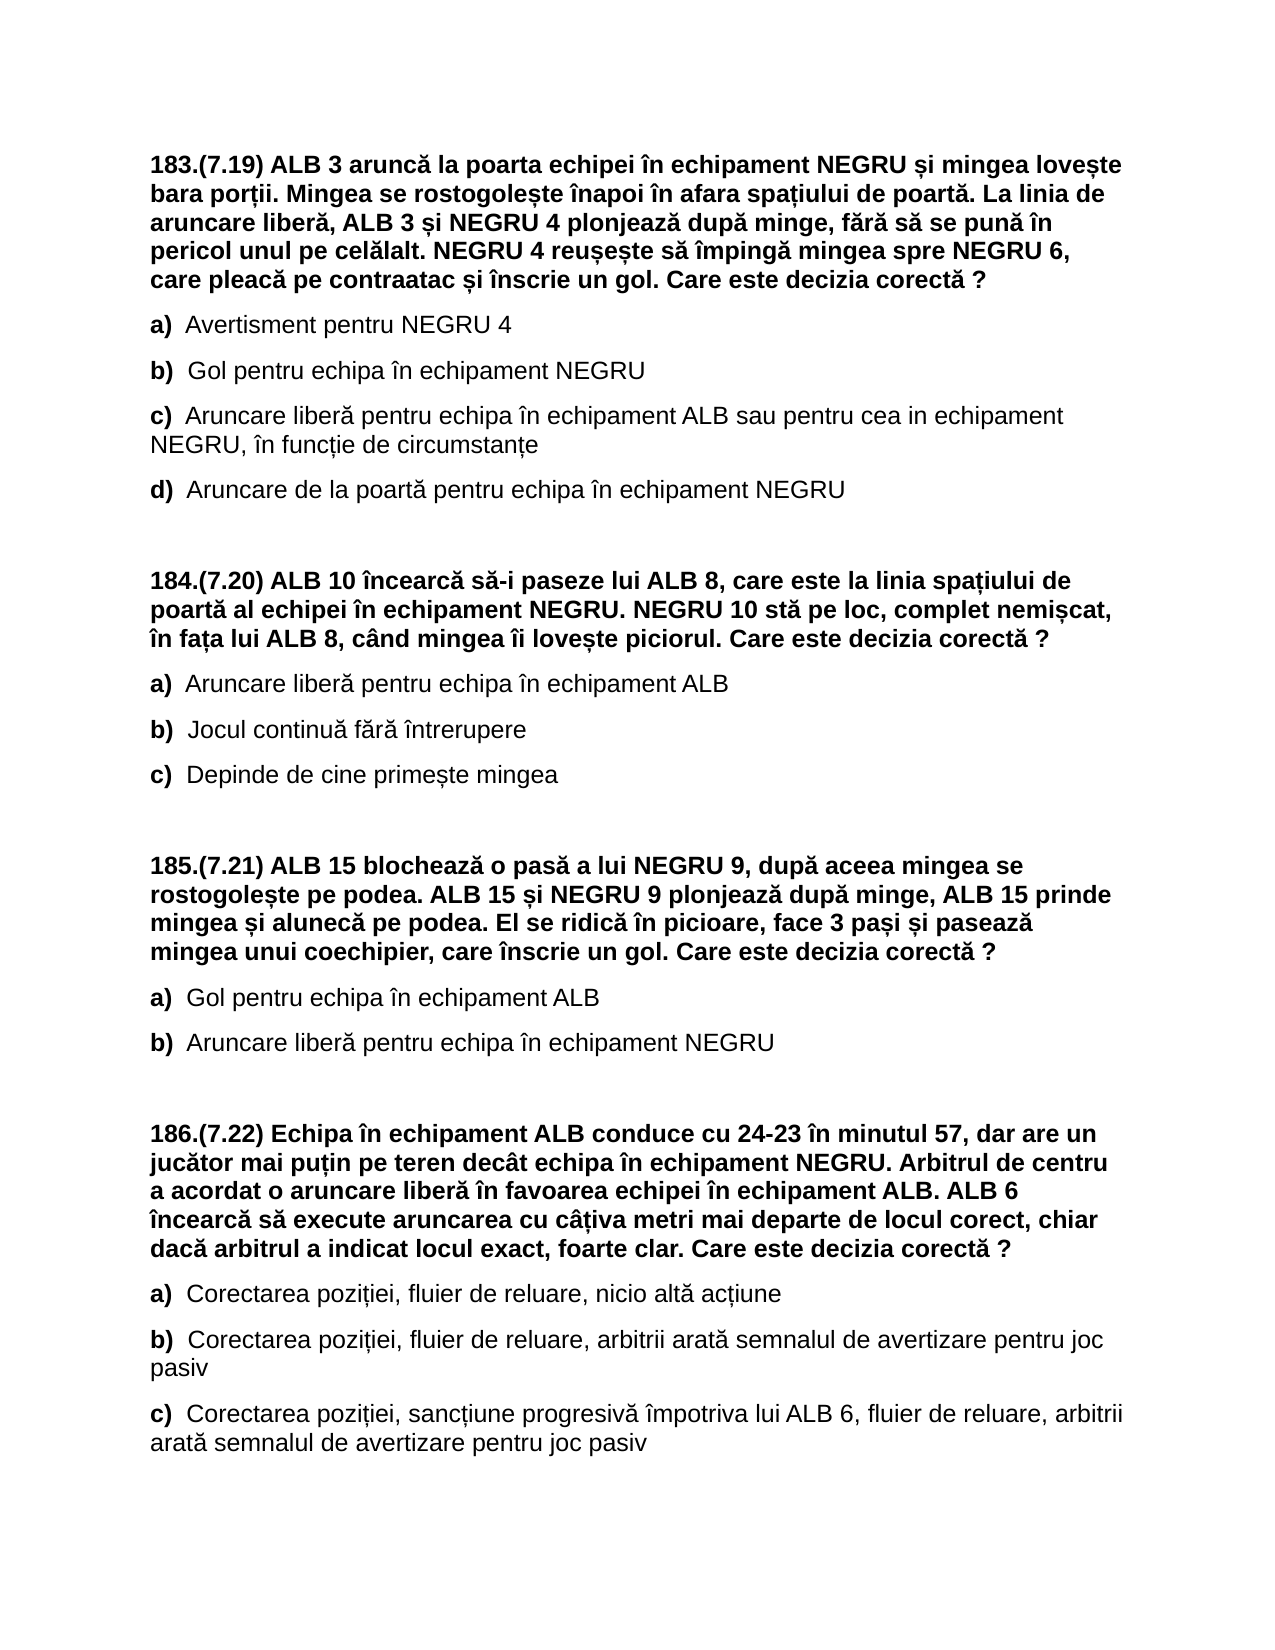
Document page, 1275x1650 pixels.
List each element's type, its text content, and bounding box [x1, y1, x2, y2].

text c) Depinde de cine primește mingea [150, 760, 1125, 789]
text b) Aruncare liberă pentru echipa în echipament NEGRU [150, 1028, 1125, 1057]
text a) Aruncare liberă pentru echipa în echipament ALB [150, 669, 1125, 698]
text c) Corectarea poziției, sancțiune progresivă împotriva lui ALB 6, fluier de reluare, arbitrii arată semnalul de avertizare pentru joc pasiv [150, 1399, 1125, 1456]
text a) Avertisment pentru NEGRU 4 [150, 310, 1125, 339]
text 186.(7.22) Echipa în echipament ALB conduce cu 24-23 în minutul 57, dar are un jucător mai puțin pe teren decât echipa în echipament NEGRU. Arbitrul de centru a acordat o aruncare liberă în favoarea echipei în echipament ALB. ALB 6 încearcă să execute aruncarea cu câțiva metri mai departe de locul corect, chiar dacă arbitrul a indicat locul exact, foarte clar. Care este decizia corectă ? [150, 1119, 1125, 1262]
text d) Aruncare de la poartă pentru echipa în echipament NEGRU [150, 475, 1125, 504]
text c) Aruncare liberă pentru echipa în echipament ALB sau pentru cea in echipament NEGRU, în funcție de circumstanțe [150, 401, 1125, 459]
text b) Jocul continuă fără întrerupere [150, 714, 1125, 743]
text a) Gol pentru echipa în echipament ALB [150, 982, 1125, 1011]
text b) Gol pentru echipa în echipament NEGRU [150, 356, 1125, 384]
text b) Corectarea poziției, fluier de reluare, arbitrii arată semnalul de avertizare pentru joc pasiv [150, 1324, 1125, 1382]
text a) Corectarea poziției, fluier de reluare, nicio altă acțiune [150, 1279, 1125, 1308]
text 185.(7.21) ALB 15 blochează o pasă a lui NEGRU 9, după aceea mingea se rostogolește pe podea. ALB 15 și NEGRU 9 plonjează după minge, ALB 15 prinde mingea și alunecă pe podea. El se ridică în picioare, face 3 pași și pasează mingea unui coechipier, care înscrie un gol. Care este decizia corectă ? [150, 851, 1125, 966]
text 184.(7.20) ALB 10 încearcă să-i paseze lui ALB 8, care este la linia spațiului de poartă al echipei în echipament NEGRU. NEGRU 10 stă pe loc, complet nemișcat, în fața lui ALB 8, când mingea îi lovește piciorul. Care este decizia corectă ? [150, 566, 1125, 652]
text 183.(7.19) ALB 3 aruncă la poarta echipei în echipament NEGRU și mingea lovește bara porții. Mingea se rostogolește înapoi în afara spațiului de poartă. La linia de aruncare liberă, ALB 3 și NEGRU 4 plonjează după minge, fără să se pună în pericol unul pe celălalt. NEGRU 4 reușește să împingă mingea spre NEGRU 6, care pleacă pe contraatac și înscrie un gol. Care este decizia corectă ? [150, 150, 1125, 294]
